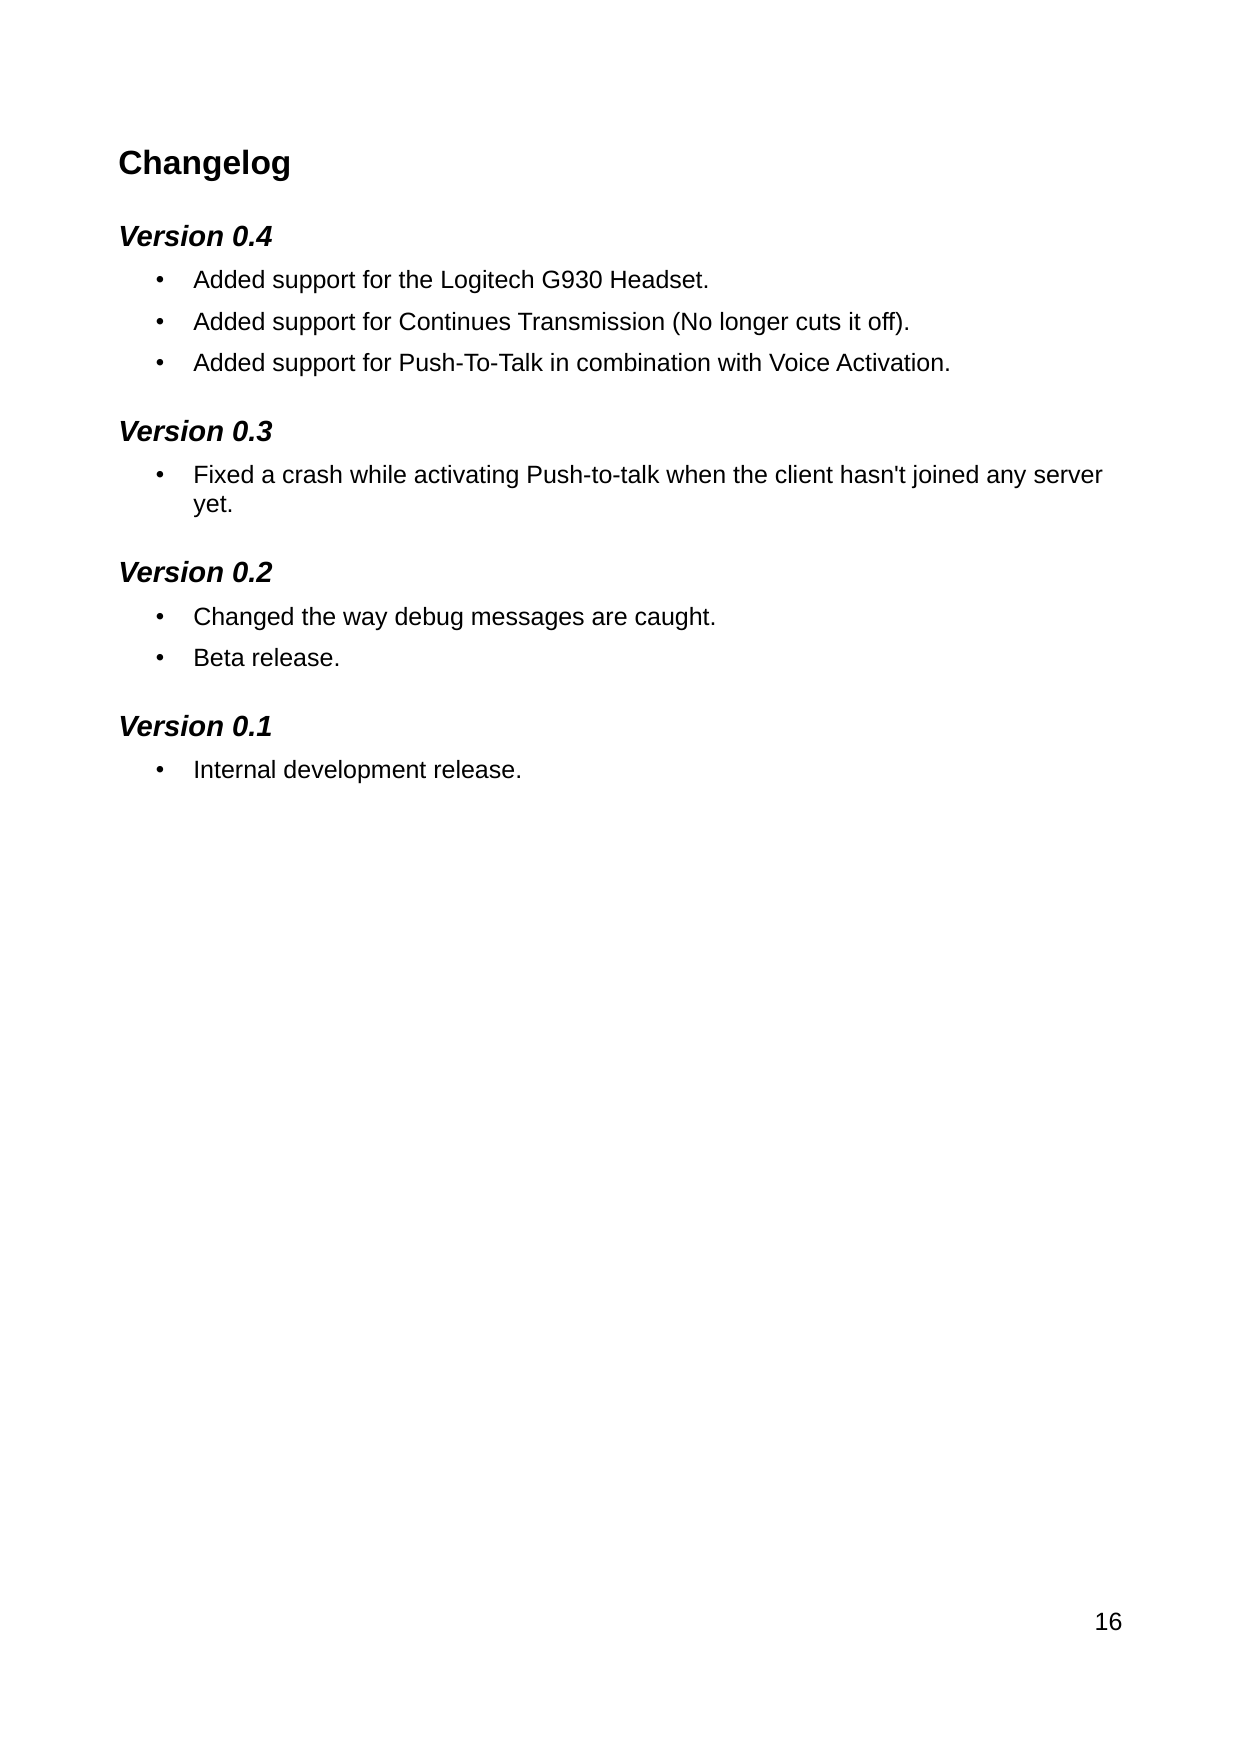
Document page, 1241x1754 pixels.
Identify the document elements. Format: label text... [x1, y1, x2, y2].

subtitle Version 0.4 [118, 219, 1122, 253]
list Added support for the Logitech G930 Headset. [156, 265, 1122, 294]
list Added support for Push-To-Talk in combination with Voice Activation. [156, 348, 1122, 377]
subtitle Changelog [118, 143, 1122, 182]
subtitle Version 0.1 [118, 709, 1122, 743]
subtitle Version 0.2 [118, 556, 1122, 589]
list Internal development release. [156, 755, 1122, 784]
list Beta release. [156, 643, 1122, 672]
subtitle Version 0.3 [118, 414, 1122, 448]
list Fixed a crash while activating Push-to-talk when the client hasn't joined any server yet. [156, 460, 1122, 518]
list Added support for Continues Transmission (No longer cuts it off). [156, 307, 1122, 336]
list Changed the way debug messages are caught. [156, 602, 1122, 630]
